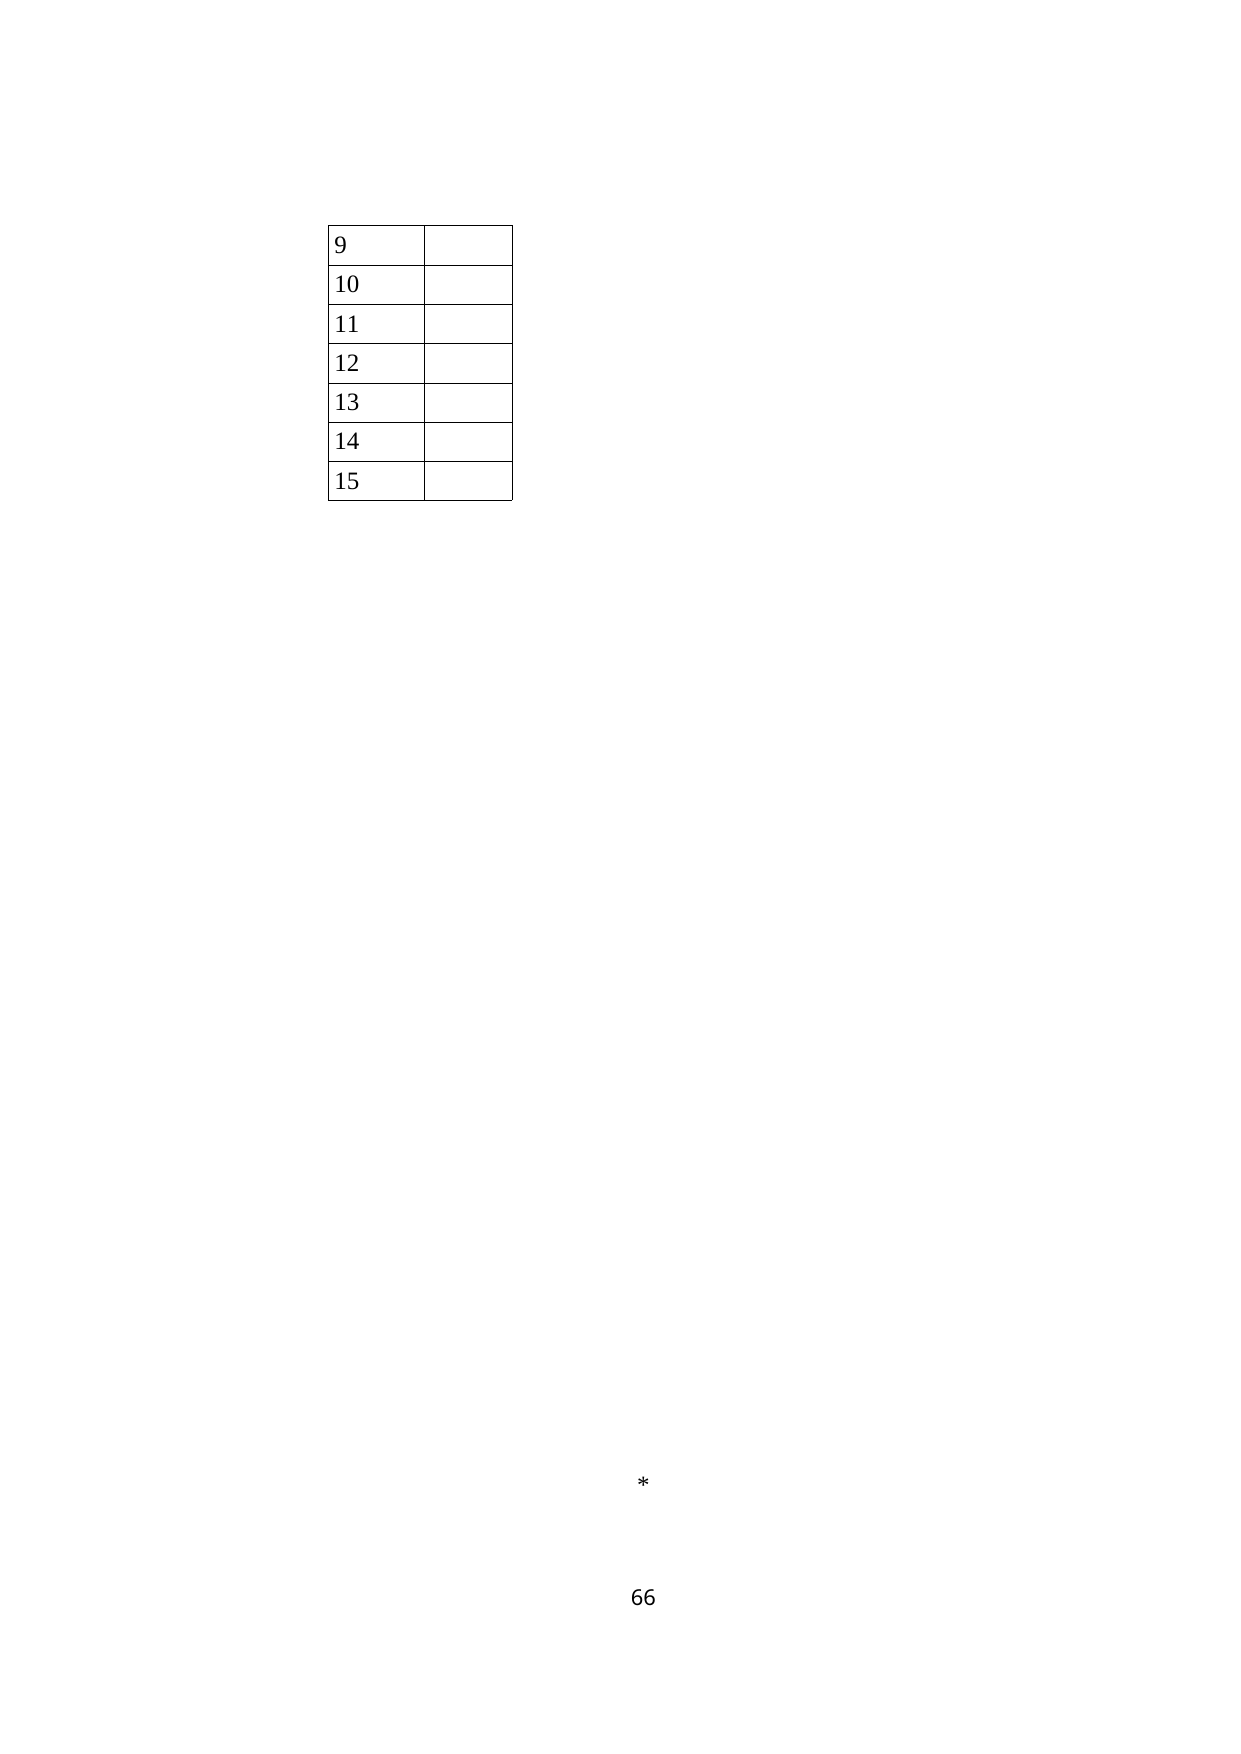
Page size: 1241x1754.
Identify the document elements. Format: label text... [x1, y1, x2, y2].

table_cell 9 [329, 226, 424, 264]
table_cell [425, 305, 512, 343]
table_cell [425, 462, 512, 500]
table_cell 13 [329, 384, 424, 422]
table_cell [425, 423, 512, 461]
table_cell 12 [329, 344, 424, 382]
table_cell [425, 226, 512, 264]
table_cell 14 [329, 423, 424, 461]
table_cell 15 [329, 462, 424, 500]
table_cell [425, 266, 512, 304]
table_cell 10 [329, 266, 424, 304]
table_cell [425, 344, 512, 382]
table_cell 11 [329, 305, 424, 343]
table_cell [425, 384, 512, 422]
